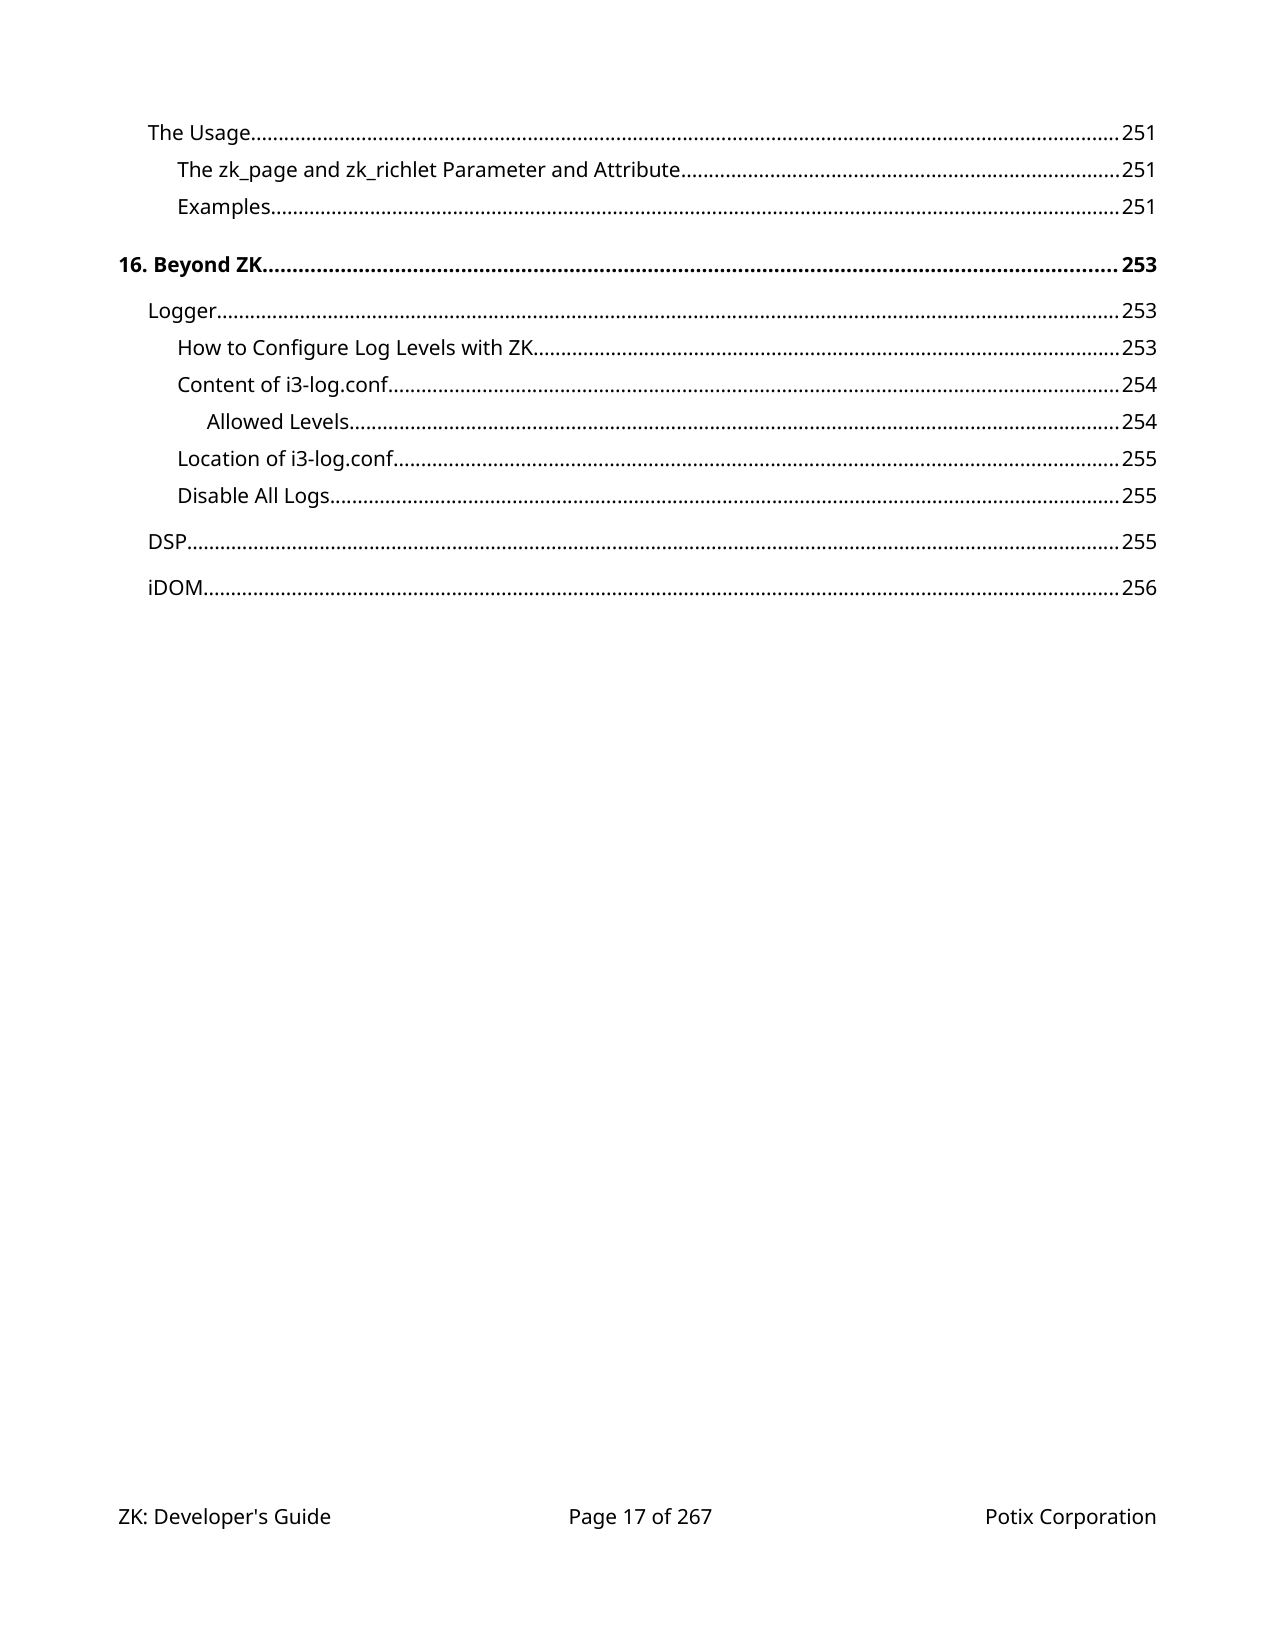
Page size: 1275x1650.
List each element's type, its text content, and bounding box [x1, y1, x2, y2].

text iDOM 256 [148, 573, 1157, 601]
text 16. Beyond ZK 253 [118, 250, 1157, 278]
text Logger 253 [148, 296, 1157, 324]
text Disable All Logs 255 [177, 481, 1157, 509]
text DSP 255 [148, 527, 1157, 556]
text The zk_page and zk_richlet Parameter and Attribute 251 [177, 155, 1157, 183]
text Allowed Levels 254 [207, 407, 1157, 435]
text The Usage 251 [148, 118, 1157, 146]
text How to Configure Log Levels with ZK 253 [177, 333, 1157, 361]
text Examples 251 [177, 192, 1157, 221]
text Location of i3-log.conf 255 [177, 444, 1157, 472]
text Content of i3-log.conf 254 [177, 370, 1157, 398]
